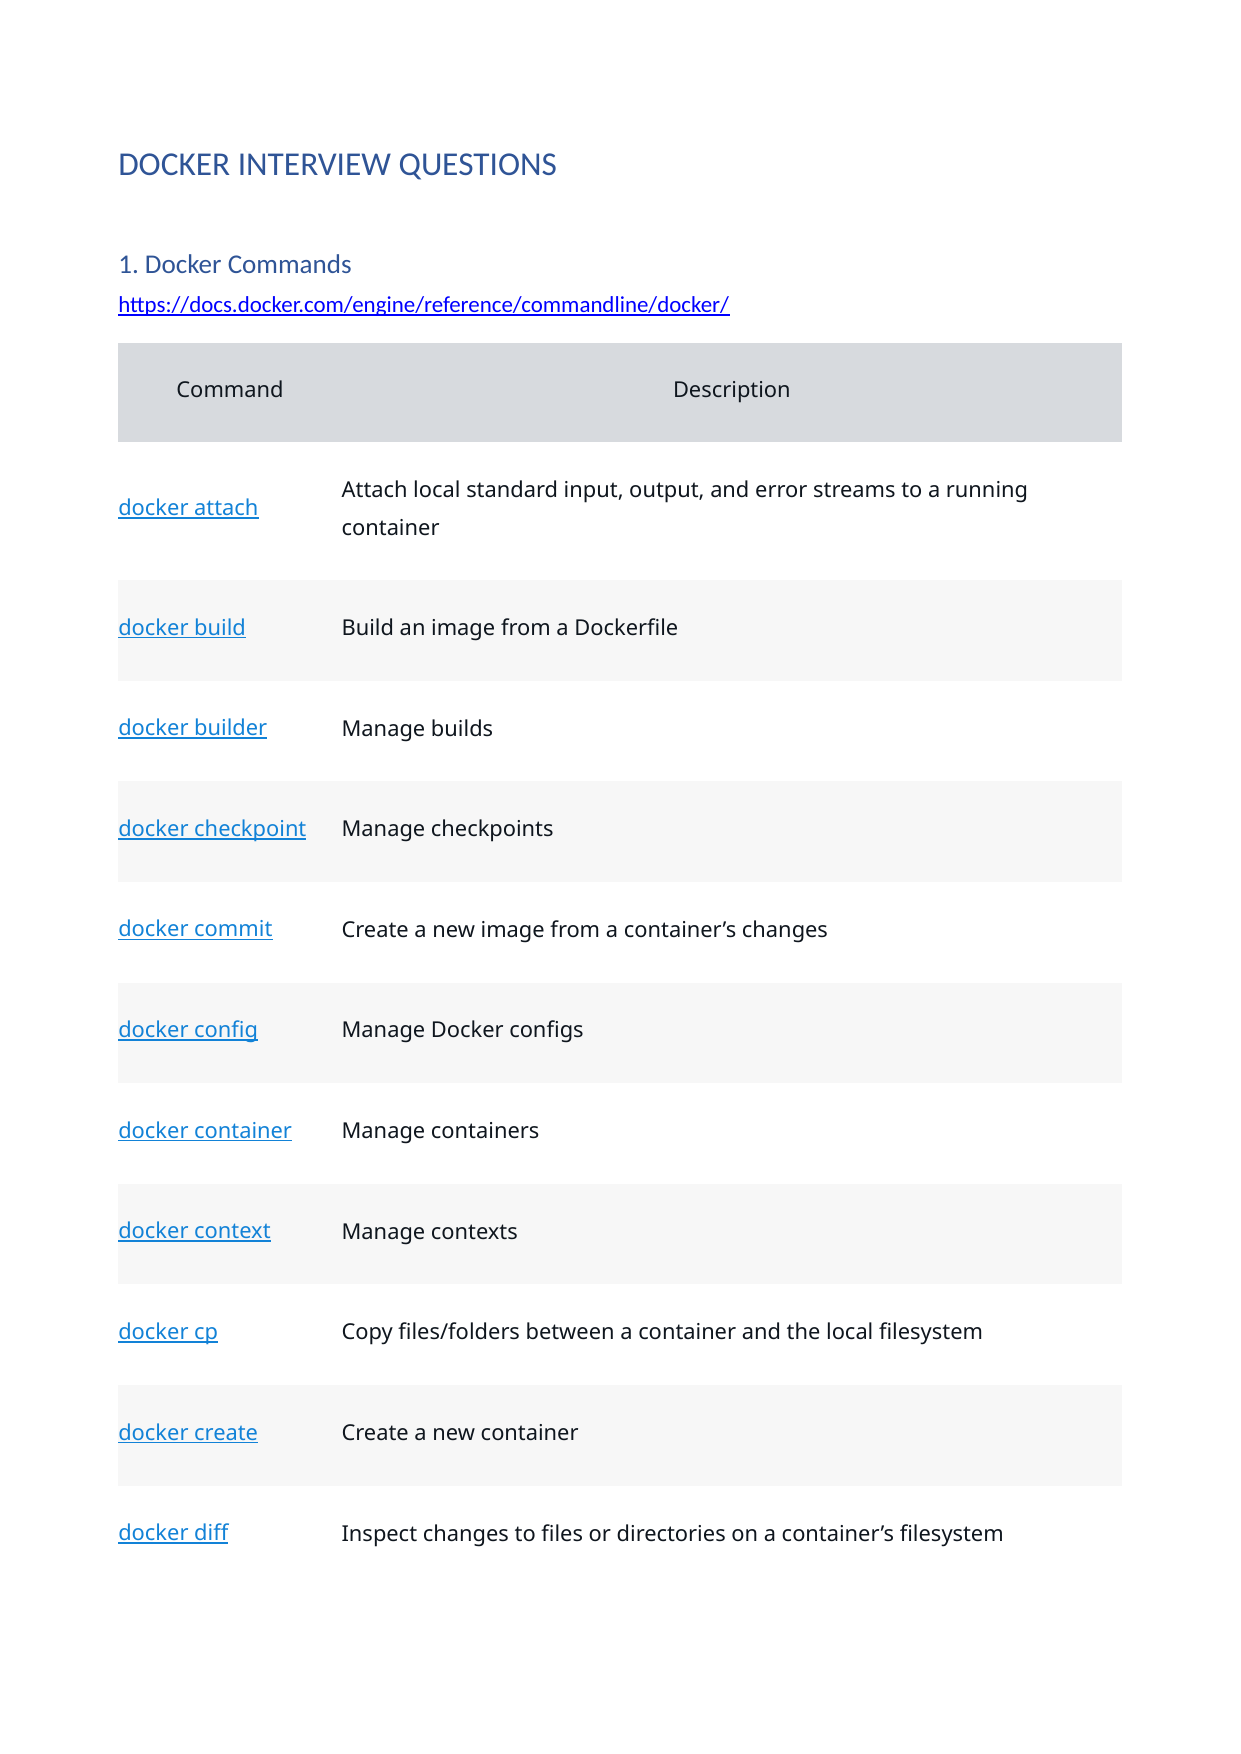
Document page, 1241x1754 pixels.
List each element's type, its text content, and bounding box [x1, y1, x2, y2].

table_cell Manage checkpoints [341, 781, 1122, 882]
table_cell Attach local standard input, output, and error streams to a running container [341, 442, 1122, 580]
table_cell docker config [118, 983, 341, 1083]
subtitle 1. Docker Commands [118, 247, 1122, 280]
table_cell Manage builds [341, 681, 1122, 781]
table_header Command [118, 343, 341, 442]
table_header Description [341, 343, 1122, 442]
table_cell Create a new image from a container’s changes [341, 882, 1122, 983]
subtitle DOCKER INTERVIEW QUESTIONS [118, 143, 1122, 184]
table_cell Create a new container [341, 1385, 1122, 1486]
table_cell Manage contexts [341, 1184, 1122, 1284]
table_cell docker context [118, 1184, 341, 1284]
table_cell docker attach [118, 442, 341, 580]
table_cell Copy files/folders between a container and the local filesystem [341, 1285, 1122, 1385]
table_cell docker diff [118, 1486, 341, 1586]
table_cell Manage Docker configs [341, 983, 1122, 1083]
table_cell docker cp [118, 1285, 341, 1385]
table_cell docker checkpoint [118, 781, 341, 882]
table_cell docker build [118, 580, 341, 681]
table_cell Build an image from a Dockerfile [341, 580, 1122, 681]
table_cell docker container [118, 1083, 341, 1184]
table_cell docker commit [118, 882, 341, 983]
text https://docs.docker.com/engine/reference/commandline/docker/ [118, 290, 1122, 318]
table_cell docker builder [118, 681, 341, 781]
table_cell Manage containers [341, 1083, 1122, 1184]
table_cell Inspect changes to files or directories on a container’s filesystem [341, 1486, 1122, 1586]
table_cell docker create [118, 1385, 341, 1486]
